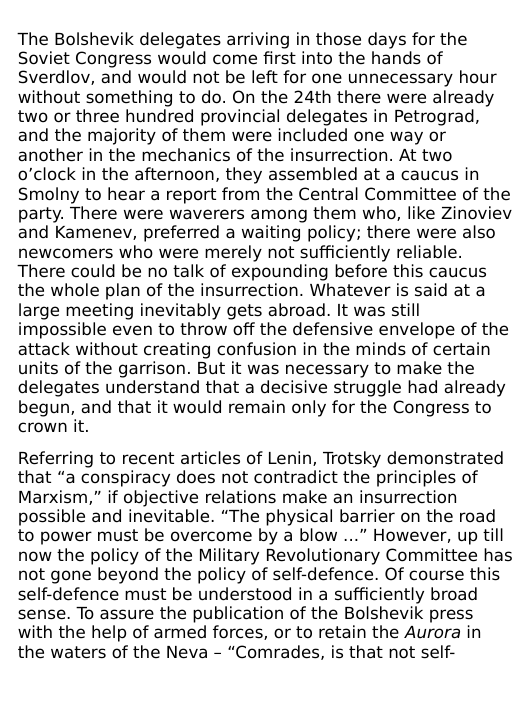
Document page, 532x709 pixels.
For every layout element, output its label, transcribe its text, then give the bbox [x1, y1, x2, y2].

text The Bolshevik delegates arriving in those days for the Soviet Congress would come first into the hands of Sverdlov, and would not be left for one unnecessary hour without something to do. On the 24th there were already two or three hundred provincial delegates in Petrograd, and the majority of them were included one way or another in the mechanics of the insurrection. At two o’clock in the afternoon, they assembled at a caucus in Smolny to hear a report from the Central Committee of the party. There were waverers among them who, like Zinoviev and Kamenev, preferred a waiting policy; there were also newcomers who were merely not sufficiently reliable. There could be no talk of expounding before this caucus the whole plan of the insurrection. Whatever is said at a large meeting inevitably gets abroad. It was still impossible even to throw off the defensive envelope of the attack without creating confusion in the minds of certain units of the garrison. But it was necessary to make the delegates understand that a decisive struggle had already begun, and that it would remain only for the Congress to crown it. [18, 29, 514, 436]
text Referring to recent articles of Lenin, Trotsky demonstrated that “a conspiracy does not contradict the principles of Marxism,” if objective relations make an insurrection possible and inevitable. “The physical barrier on the road to power must be overcome by a blow ...” However, up till now the policy of the Military Revolutionary Committee has not gone beyond the policy of self-defence. Of course this self-defence must be understood in a sufficiently broad sense. To assure the publication of the Bolshevik press with the help of armed forces, or to retain the Aurora in the waters of the Neva – “Comrades, is that not self- [18, 449, 514, 662]
